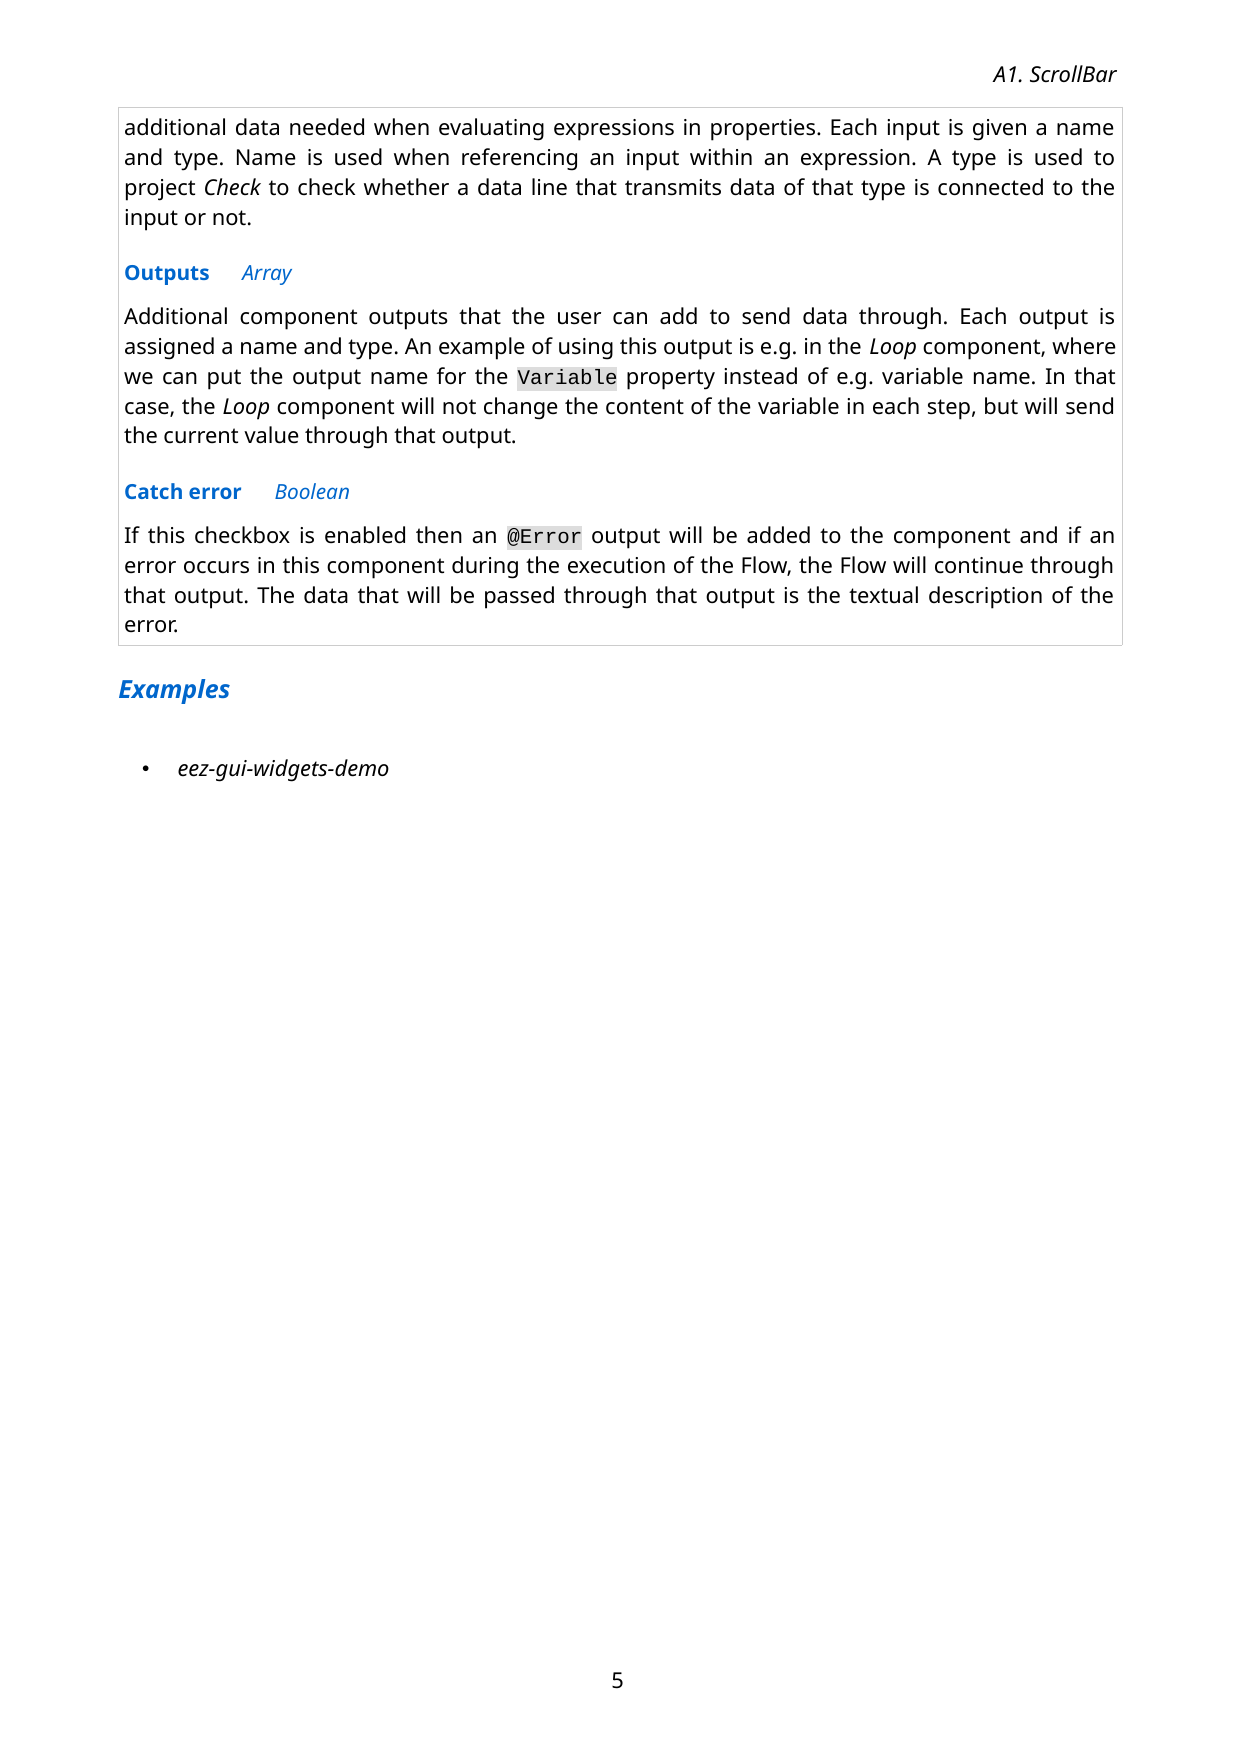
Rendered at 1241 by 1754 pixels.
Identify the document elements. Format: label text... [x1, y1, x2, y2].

list eez-gui-widgets-demo [142, 753, 1110, 783]
subtitle Examples [118, 672, 1122, 706]
table_cell additional data needed when evaluating expressions in properties. Each input is given a name and type. Name is used when referencing an input within an expression. A type is used to project Check to check whether a data line that transmits data of that type is connected to the input or not. Outputs Array Additional component outputs that the user can add to send data through. Each output is assigned a name and type. An example of using this output is e.g. in the Loop component, where we can put the output name for the Variable property instead of e.g. variable name. In that case, the Loop component will not change the content of the variable in each step, but will send the current value through that output. Catch error Boolean If this checkbox is enabled then an @Error output will be added to the component and if an error occurs in this component during the execution of the Flow, the Flow will continue through that output. The data that will be passed through that output is the textual description of the error. [119, 108, 1122, 645]
